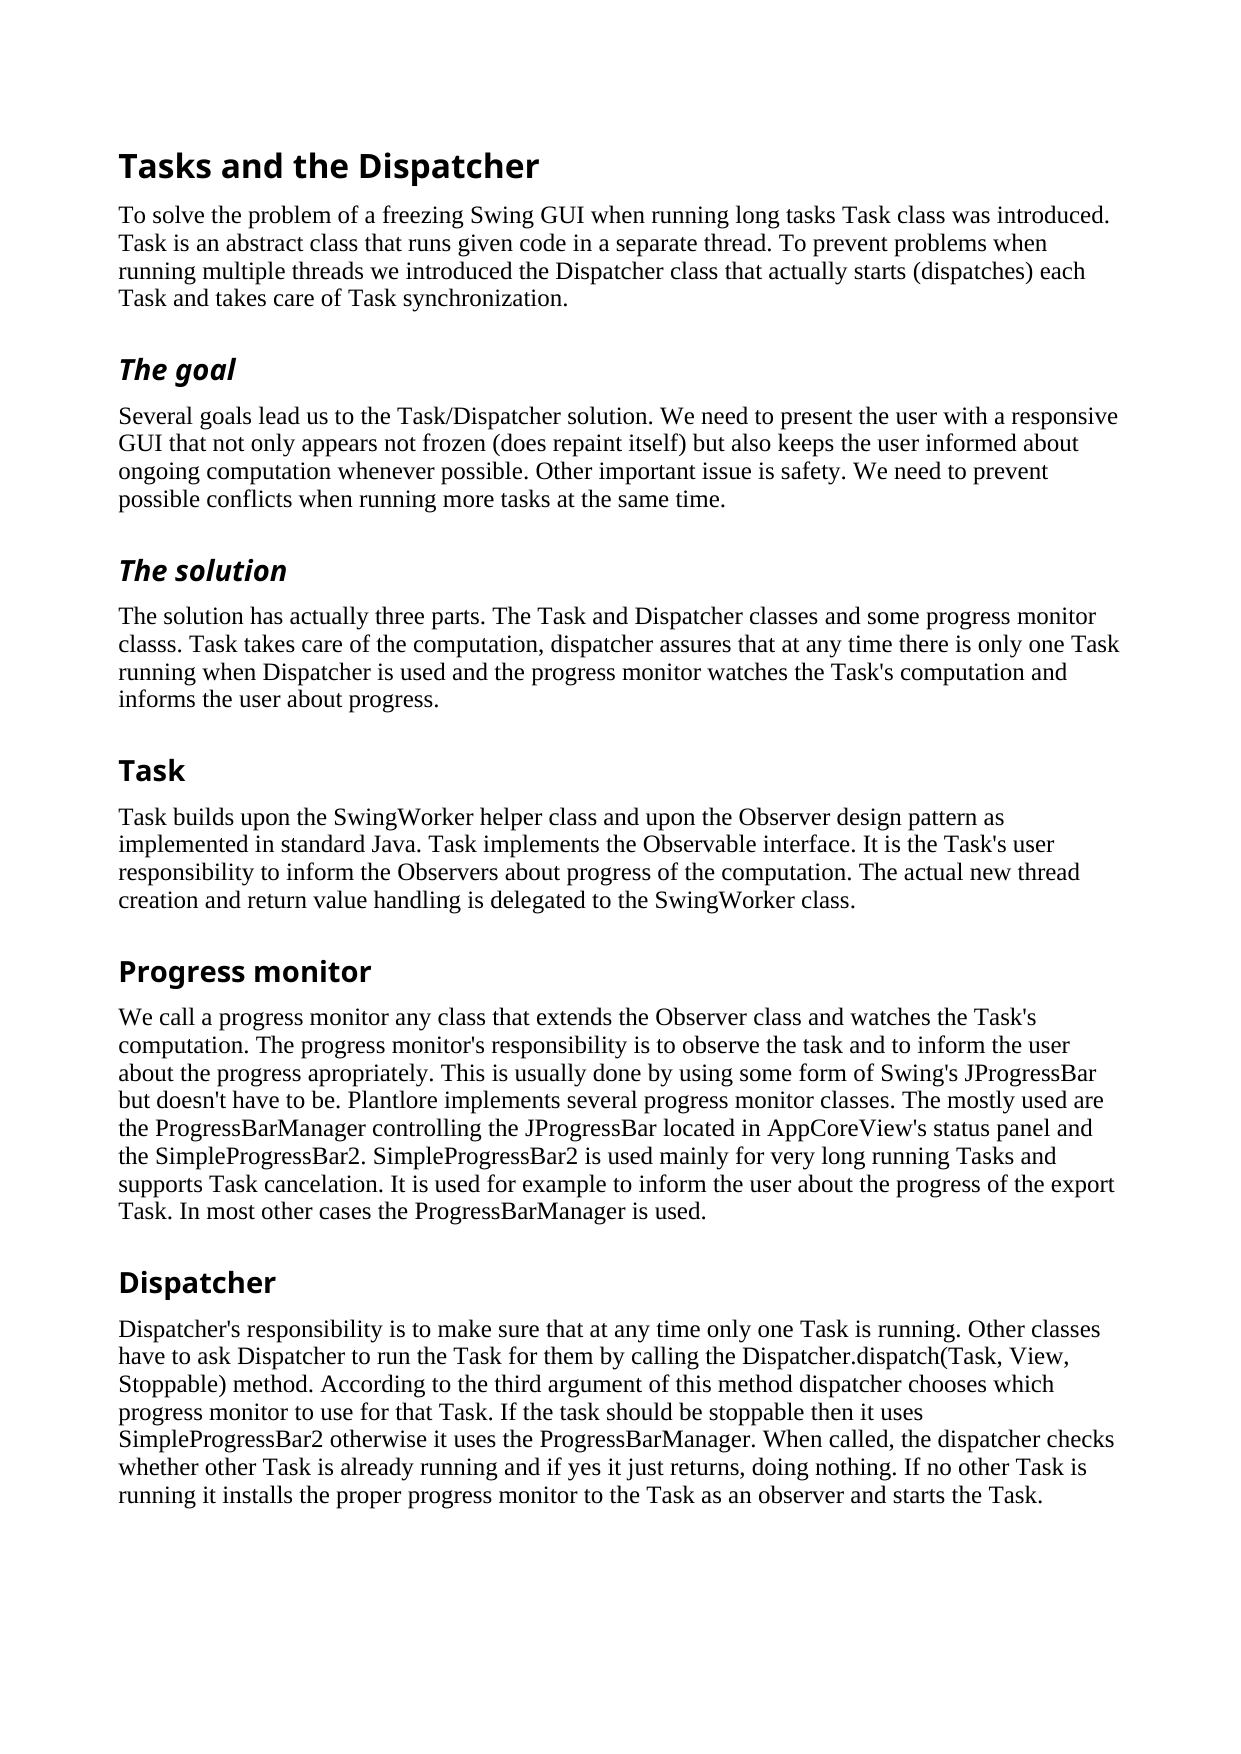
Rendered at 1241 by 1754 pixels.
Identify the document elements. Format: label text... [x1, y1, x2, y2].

subtitle Tasks and the Dispatcher [118, 143, 1122, 189]
text To solve the problem of a freezing Swing GUI when running long tasks Task class was introduced. Task is an abstract class that runs given code in a separate thread. To prevent problems when running multiple threads we introduced the Dispatcher class that actually starts (dispatches) each Task and takes care of Task synchronization. [118, 201, 1122, 312]
subtitle Task [118, 751, 1122, 790]
text Dispatcher's responsibility is to make sure that at any time only one Task is running. Other classes have to ask Dispatcher to run the Task for them by calling the Dispatcher.dispatch(Task, View, Stoppable) method. According to the third argument of this method dispatcher chooses which progress monitor to use for that Task. If the task should be stoppable then it uses SimpleProgressBar2 otherwise it uses the ProgressBarManager. When called, the dispatcher checks whether other Task is already running and if yes it just returns, doing nothing. If no other Task is running it installs the proper progress monitor to the Task as an observer and starts the Task. [118, 1315, 1122, 1509]
text Task builds upon the SwingWorker helper class and upon the Observer design pattern as implemented in standard Java. Task implements the Observable interface. It is the Task's user responsibility to inform the Observers about progress of the computation. The actual new thread creation and return value handling is delegated to the SwingWorker class. [118, 803, 1122, 914]
text Several goals lead us to the Task/Dispatcher solution. We need to present the user with a responsive GUI that not only appears not frozen (does repaint itself) but also keeps the user informed about ongoing computation whenever possible. Other important issue is safety. We need to prevent possible conflicts when running more tasks at the same time. [118, 402, 1122, 513]
subtitle Progress monitor [118, 951, 1122, 991]
text The solution has actually three parts. The Task and Dispatcher classes and some progress monitor classs. Task takes care of the computation, dispatcher assures that at any time there is only one Task running when Dispatcher is used and the progress monitor watches the Task's computation and informs the user about progress. [118, 602, 1122, 713]
subtitle Dispatcher [118, 1263, 1122, 1302]
subtitle The solution [118, 550, 1122, 590]
text We call a progress monitor any class that extends the Observer class and watches the Task's computation. The progress monitor's responsibility is to observe the task and to inform the user about the progress apropriately. This is usually done by using some form of Swing's JProgressBar but doesn't have to be. Plantlore implements several progress monitor classes. The mostly used are the ProgressBarManager controlling the JProgressBar located in AppCoreView's status panel and the SimpleProgressBar2. SimpleProgressBar2 is used mainly for very long running Tasks and supports Task cancelation. It is used for example to inform the user about the progress of the export Task. In most other cases the ProgressBarManager is used. [118, 1003, 1122, 1225]
subtitle The goal [118, 350, 1122, 389]
